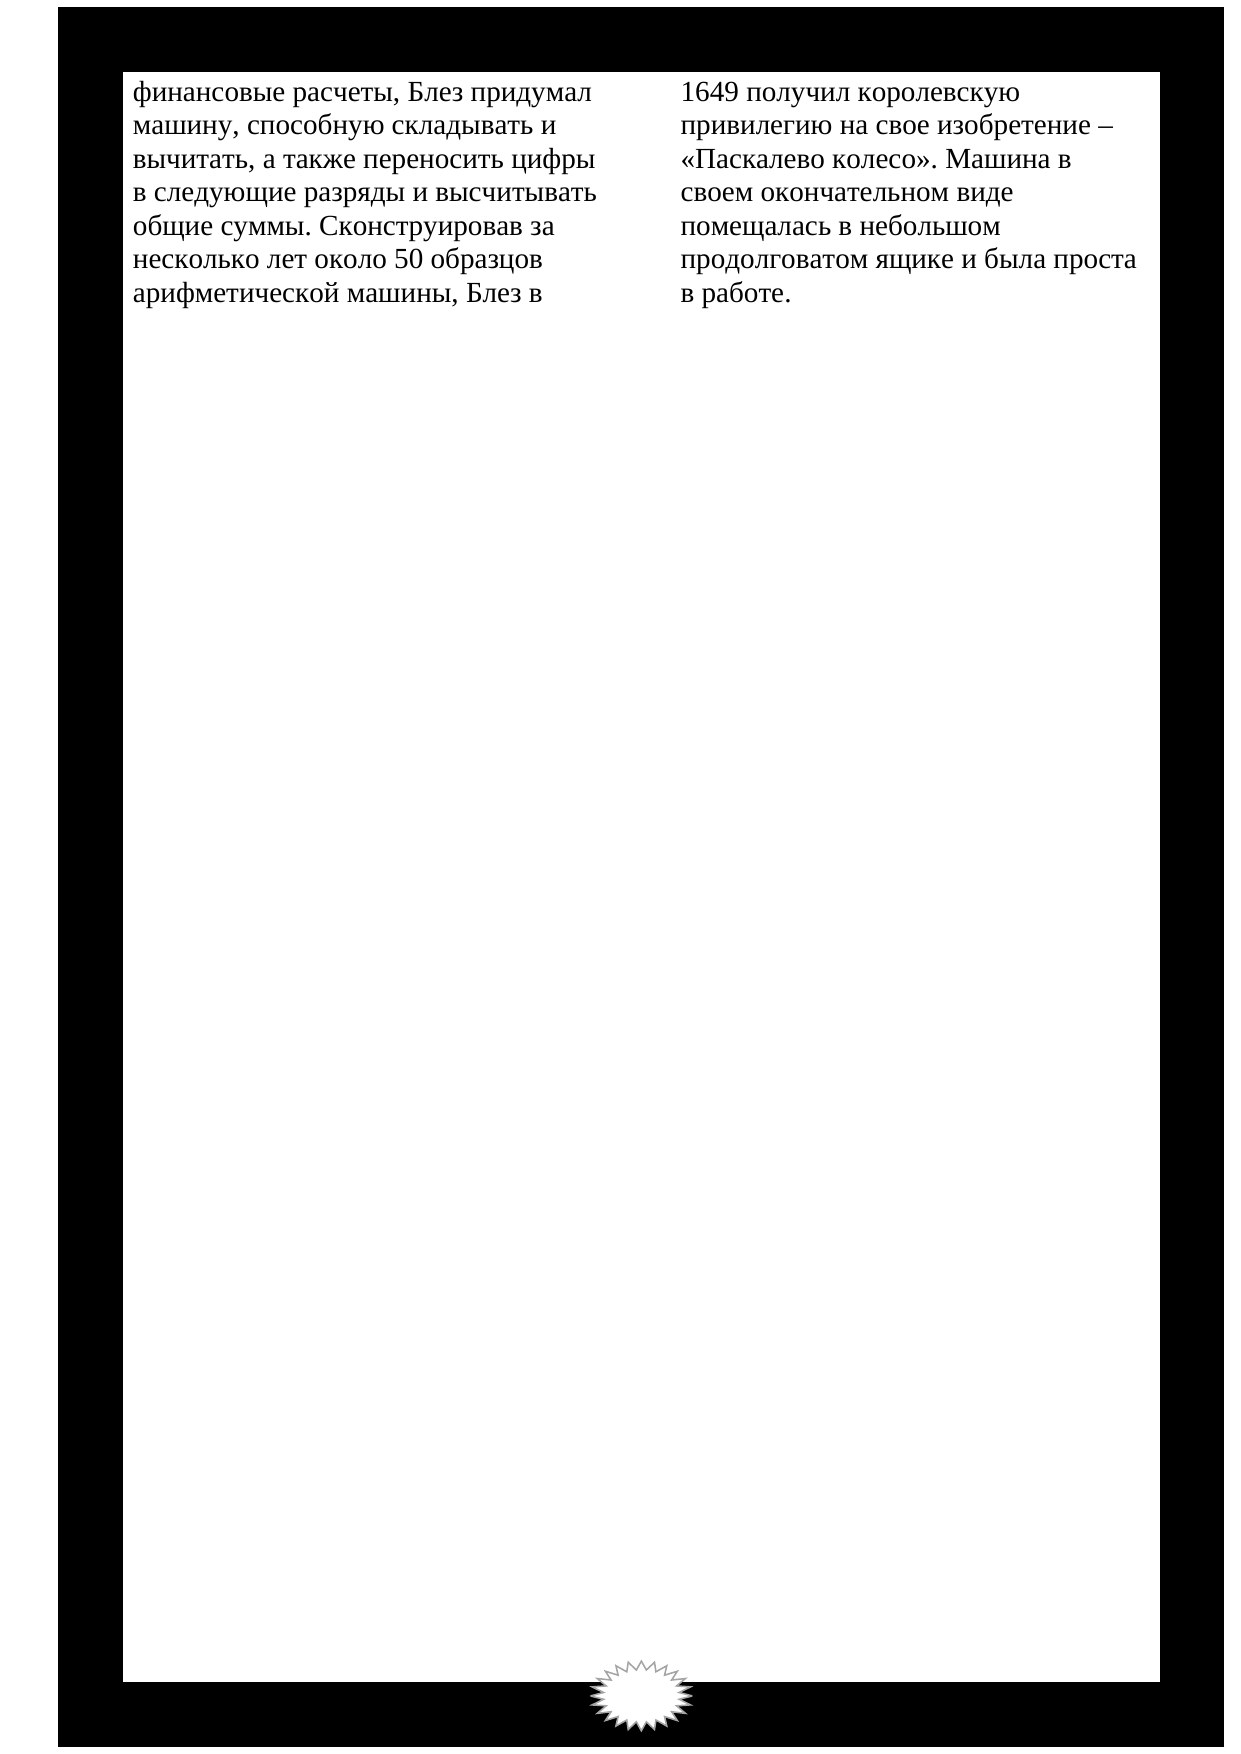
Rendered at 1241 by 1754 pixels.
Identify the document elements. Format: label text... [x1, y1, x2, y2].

subtitle 1649 получил королевскую привилегию на свое изобретение – «Паскалево колесо». Машина в своем окончательном виде помещалась в небольшом продолговатом ящике и была проста в работе. [680, 74, 1152, 309]
subtitle финансовые расчеты, Блез придумал машину, способную складывать и вычитать, а также переносить цифры в следующие разряды и высчитывать общие суммы. Сконструировав за несколько лет около 50 образцов арифметической машины, Блез в [133, 74, 604, 309]
